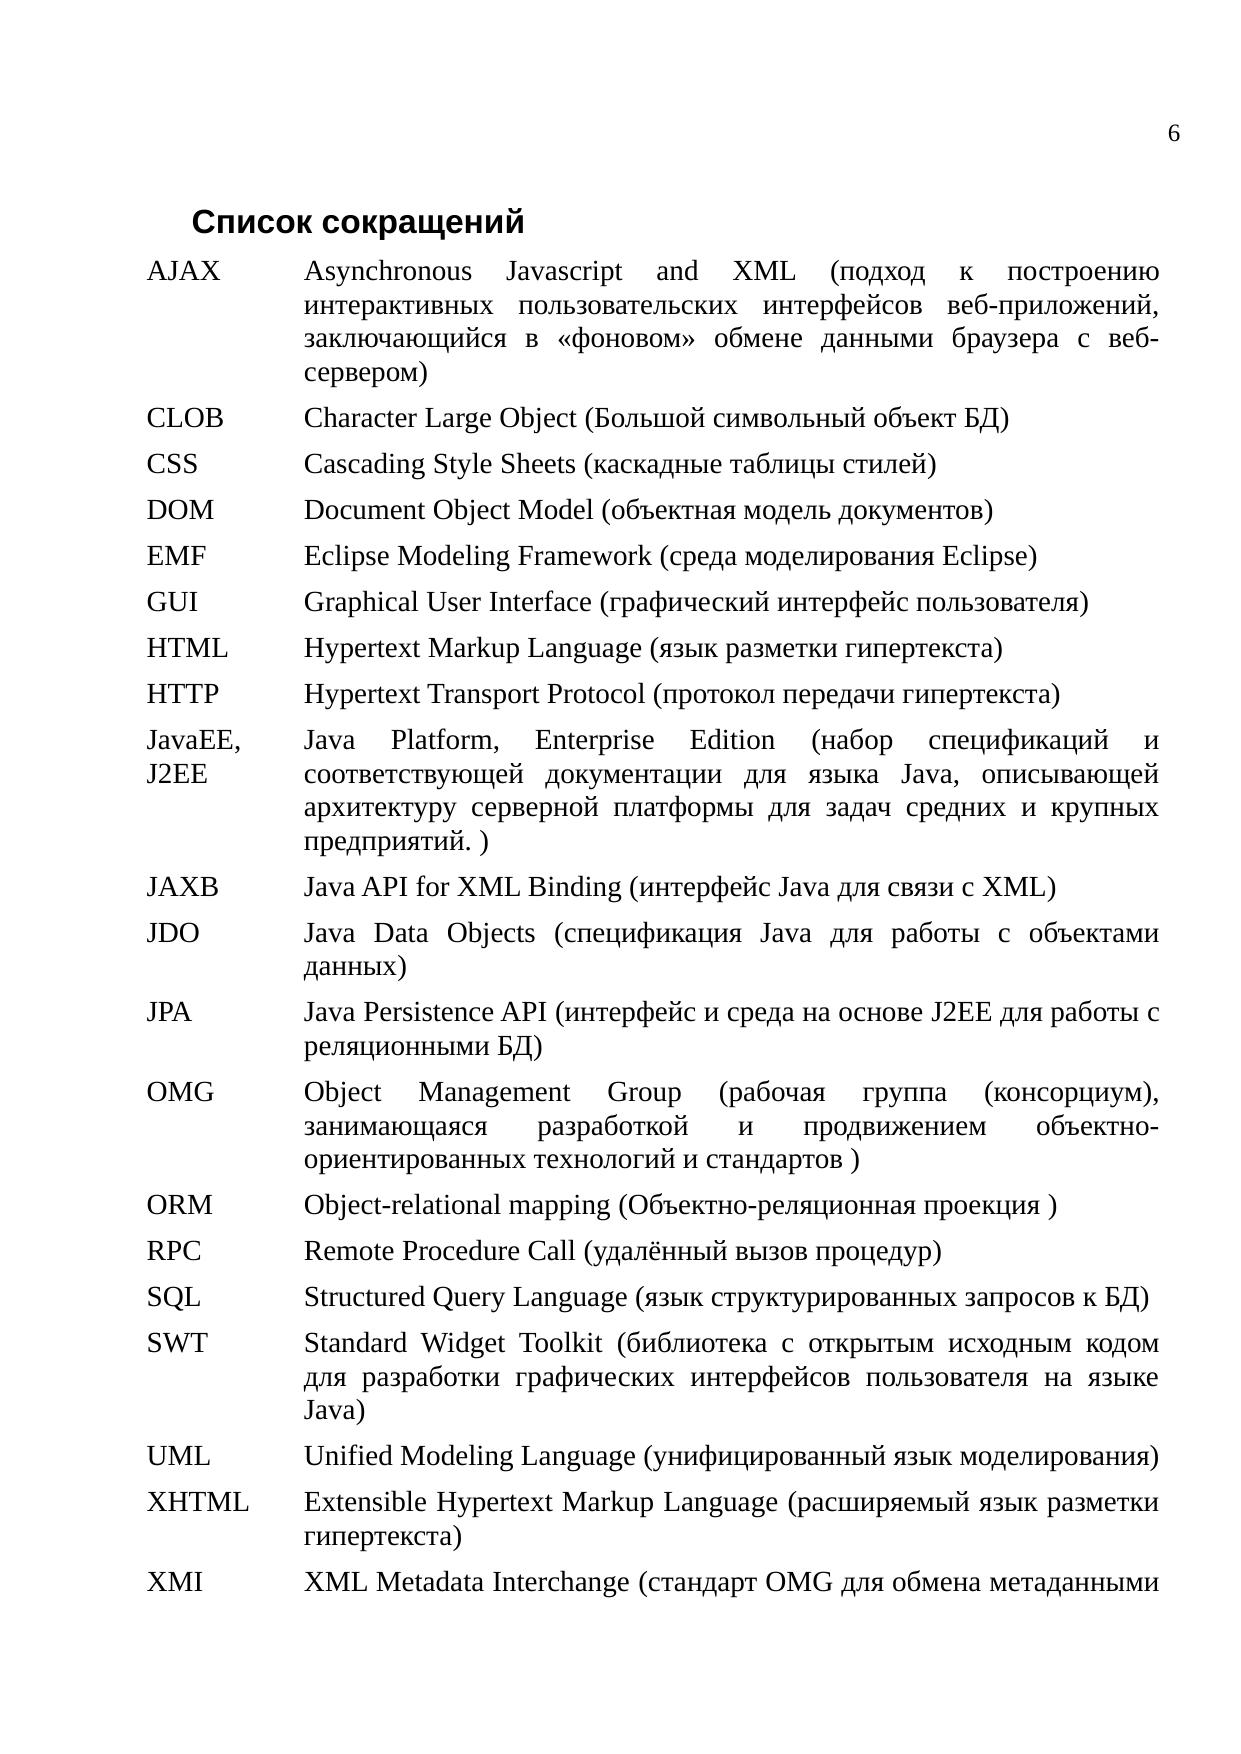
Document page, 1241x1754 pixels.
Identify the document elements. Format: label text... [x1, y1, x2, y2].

table_cell DOM [135, 492, 292, 538]
table_cell Extensible Hypertext Markup Language (расширяемый язык разметки гипертекста) [293, 1485, 1171, 1564]
table_cell Standard Widget Toolkit (библиотека с открытым исходным кодом для разработки графических интерфейсов пользователя на языке Java) [293, 1325, 1171, 1438]
table_cell XHTML [135, 1485, 292, 1564]
table_cell Java Data Objects (спецификация Java для работы с объектами данных) [293, 915, 1171, 994]
table_cell Graphical User Interface (графический интерфейс пользователя) [293, 584, 1171, 630]
table_cell UML [135, 1439, 292, 1484]
table_cell Java API for XML Binding (интерфейс Java для связи с XML) [293, 869, 1171, 915]
table_cell EMF [135, 538, 292, 584]
table_cell Remote Procedure Call (удалённый вызов процедур) [293, 1233, 1171, 1279]
table_cell Hypertext Transport Protocol (протокол передачи гипертекста) [293, 676, 1171, 722]
table_cell Structured Query Language (язык структурированных запросов к БД) [293, 1279, 1171, 1325]
table_cell Object-relational mapping (Объектно-реляционная проекция ) [293, 1187, 1171, 1233]
table_cell SWT [135, 1325, 292, 1438]
table_cell Document Object Model (объектная модель документов) [293, 492, 1171, 538]
table_cell Unified Modeling Language (унифицированный язык моделирования) [293, 1439, 1171, 1484]
table_cell Character Large Object (Большой символьный объект БД) [293, 400, 1171, 446]
table_cell JDO [135, 915, 292, 994]
table_cell HTTP [135, 676, 292, 722]
table_cell GUI [135, 584, 292, 630]
table_cell Java Platform, Enterprise Edition (набор спецификаций и соответствующей документации для языка Java, описывающей архитектуру серверной платформы для задач средних и крупных предприятий. ) [293, 722, 1171, 869]
table_cell JPA [135, 995, 292, 1074]
table_cell Hypertext Markup Language (язык разметки гипертекста) [293, 630, 1171, 676]
table_cell OMG [135, 1074, 292, 1187]
table_cell XMI [135, 1564, 292, 1610]
table_cell JAXB [135, 869, 292, 915]
table_cell XML Metadata Interchange (стандарт OMG для обмена метаданными [293, 1564, 1171, 1610]
table_cell JavaEE, J2EE [135, 722, 292, 869]
table_cell HTML [135, 630, 292, 676]
subtitle Список сокращений [146, 202, 1180, 241]
table_cell Object Management Group (рабочая группа (консорциум), занимающаяся разработкой и продвижением объектно-ориентированных технологий и стандартов ) [293, 1074, 1171, 1187]
table_cell Cascading Style Sheets (каскадные таблицы стилей) [293, 446, 1171, 492]
table_cell RPC [135, 1233, 292, 1279]
table_header AJAX [135, 253, 292, 400]
table_cell Eclipse Modeling Framework (среда моделирования Eclipse) [293, 538, 1171, 584]
table_cell Java Persistence API (интерфейс и среда на основе J2EE для работы c реляционными БД) [293, 995, 1171, 1074]
table_cell SQL [135, 1279, 292, 1325]
table_cell CSS [135, 446, 292, 492]
table_cell CLOB [135, 400, 292, 446]
table_header Asynchronous Javascript and XML (подход к построению интерактивных пользовательских интерфейсов веб-приложений, заключающийся в «фоновом» обмене данными браузера с веб-сервером) [293, 253, 1171, 400]
table_cell ORM [135, 1187, 292, 1233]
